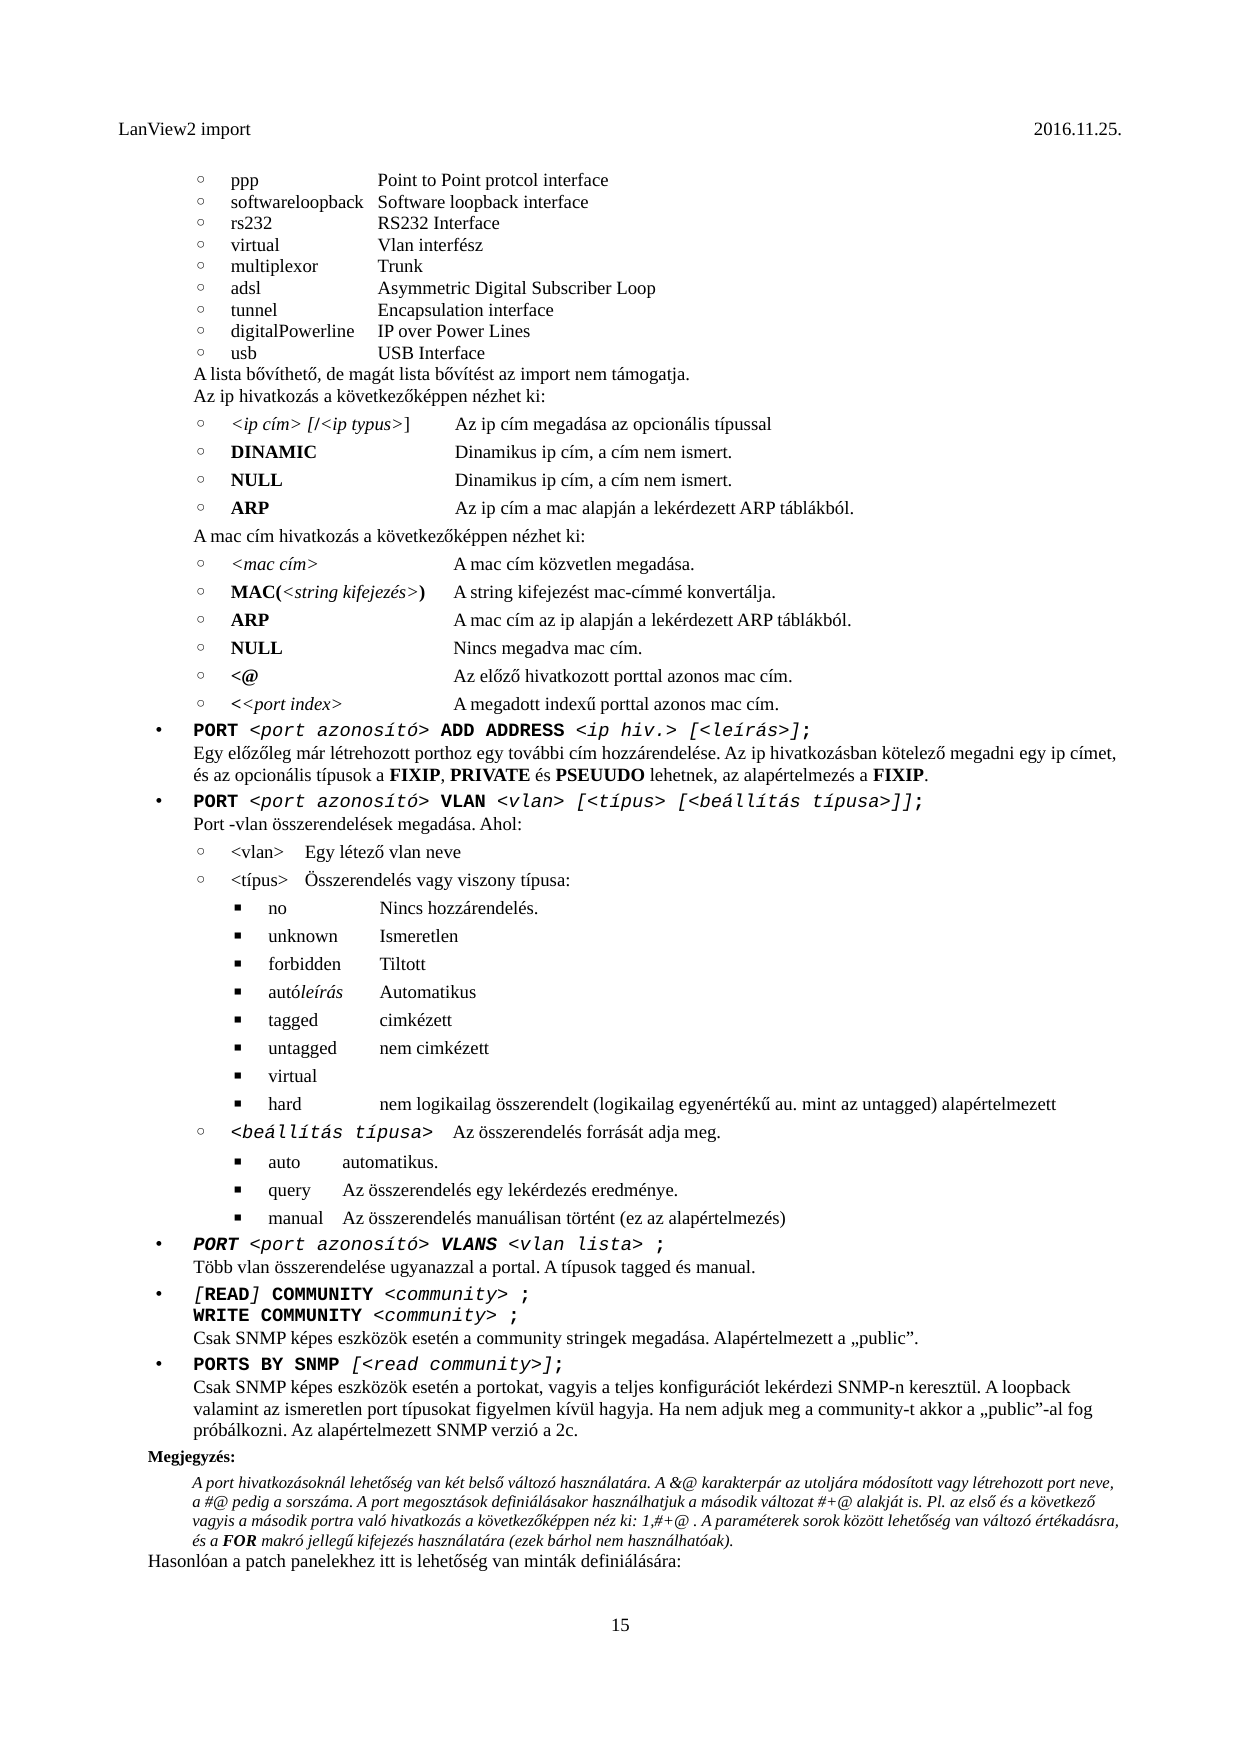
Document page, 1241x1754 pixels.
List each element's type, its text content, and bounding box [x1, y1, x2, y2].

list adsl Asymmetric Digital Subscriber Loop [193, 277, 1122, 298]
list A mac cím hivatkozás a következőképpen nézhet ki: [156, 525, 1122, 546]
list <vlan> Egy létező vlan neve [193, 841, 1122, 863]
list rs232 RS232 Interface [193, 212, 1122, 234]
list virtual [231, 1065, 1122, 1087]
list DINAMIC Dinamikus ip cím, a cím nem ismert. [193, 441, 1122, 462]
list virtual Vlan interfész [193, 234, 1122, 255]
list query Az összerendelés egy lekérdezés eredménye. [231, 1179, 1122, 1201]
list NULL Dinamikus ip cím, a cím nem ismert. [193, 469, 1122, 490]
list NULL Nincs megadva mac cím. [193, 637, 1122, 658]
list ARP A mac cím az ip alapján a lekérdezett ARP táblákból. [193, 609, 1122, 631]
list PORT <port azonosító> VLANS <vlan lista> ; Több vlan összerendelése ugyanazzal a portal. A típusok tagged és manual. [156, 1235, 1122, 1278]
list <típus> Összerendelés vagy viszony típusa: [193, 869, 1122, 891]
list [READ] COMMUNITY <community> ; WRITE COMMUNITY <community> ; Csak SNMP képes eszközök esetén a community stringek megadása. Alapértelmezett a „public”. [156, 1284, 1122, 1348]
list forbidden Tiltott [231, 953, 1122, 975]
list <beállítás típusa> Az összerendelés forrását adja meg. [193, 1121, 1122, 1144]
list multiplexor Trunk [193, 255, 1122, 277]
text Megjegyzés: [118, 1447, 1122, 1466]
list A lista bővíthető, de magát lista bővítést az import nem támogatja. Az ip hivatkozás a következőképpen nézhet ki: [156, 363, 1122, 406]
text A port hivatkozásoknál lehetőség van két belső változó használatára. A &@ karakterpár az utoljára módosított vagy létrehozott port neve, a #@ pedig a sorszáma. A port megosztások definiálásakor használhatjuk a második változat #+@ alakját is. Pl. az első és a következő vagyis a második portra való hivatkozás a következőképpen néz ki: 1,#+@ . A paraméterek sorok között lehetőség van változó értékadásra, és a FOR makró jellegű kifejezés használatára (ezek bárhol nem használhatóak). [192, 1473, 1122, 1549]
list PORTS BY SNMP [<read community>]; Csak SNMP képes eszközök esetén a portokat, vagyis a teljes konfigurációt lekérdezi SNMP-n keresztül. A loopback valamint az ismeretlen port típusokat figyelmen kívül hagyja. Ha nem adjuk meg a community-t akkor a „public”-al fog próbálkozni. Az alapértelmezett SNMP verzió a 2c. [156, 1355, 1122, 1441]
list tunnel Encapsulation interface [193, 298, 1122, 320]
list softwareloopback Software loopback interface [193, 191, 1122, 212]
list usb USB Interface [193, 342, 1122, 363]
list <<port index> A megadott indexű porttal azonos mac cím. [193, 693, 1122, 714]
list autóleírás Automatikus [231, 981, 1122, 1003]
list MAC(<string kifejezés>) A string kifejezést mac-címmé konvertálja. [193, 581, 1122, 602]
list tagged cimkézett [231, 1009, 1122, 1031]
list <mac cím> A mac cím közvetlen megadása. [193, 553, 1122, 574]
list PORT <port azonosító> ADD ADDRESS <ip hiv.> [<leírás>]; Egy előzőleg már létrehozott porthoz egy további cím hozzárendelése. Az ip hivatkozásban kötelező megadni egy ip címet, és az opcionális típusok a FIXIP, PRIVATE és PSEUUDO lehetnek, az alapértelmezés a FIXIP. [156, 721, 1122, 785]
list ARP Az ip cím a mac alapján a lekérdezett ARP táblákból. [193, 497, 1122, 518]
list <ip cím> [/<ip typus>] Az ip cím megadása az opcionális típussal [193, 413, 1122, 434]
list untagged nem cimkézett [231, 1037, 1122, 1059]
list digitalPowerline IP over Power Lines [193, 320, 1122, 342]
list auto automatikus. [231, 1151, 1122, 1172]
list ppp Point to Point protcol interface [193, 169, 1122, 191]
list unknown Ismeretlen [231, 925, 1122, 947]
list PORT <port azonosító> VLAN <vlan> [<típus> [<beállítás típusa>]]; Port -vlan összerendelések megadása. Ahol: [156, 792, 1122, 835]
list no Nincs hozzárendelés. [231, 897, 1122, 919]
text Hasonlóan a patch panelekhez itt is lehetőség van minták definiálására: [118, 1549, 1122, 1571]
list manual Az összerendelés manuálisan történt (ez az alapértelmezés) [231, 1207, 1122, 1228]
list <@ Az előző hivatkozott porttal azonos mac cím. [193, 665, 1122, 687]
list hard nem logikailag összerendelt (logikailag egyenértékű au. mint az untagged) alapértelmezett [231, 1093, 1122, 1115]
